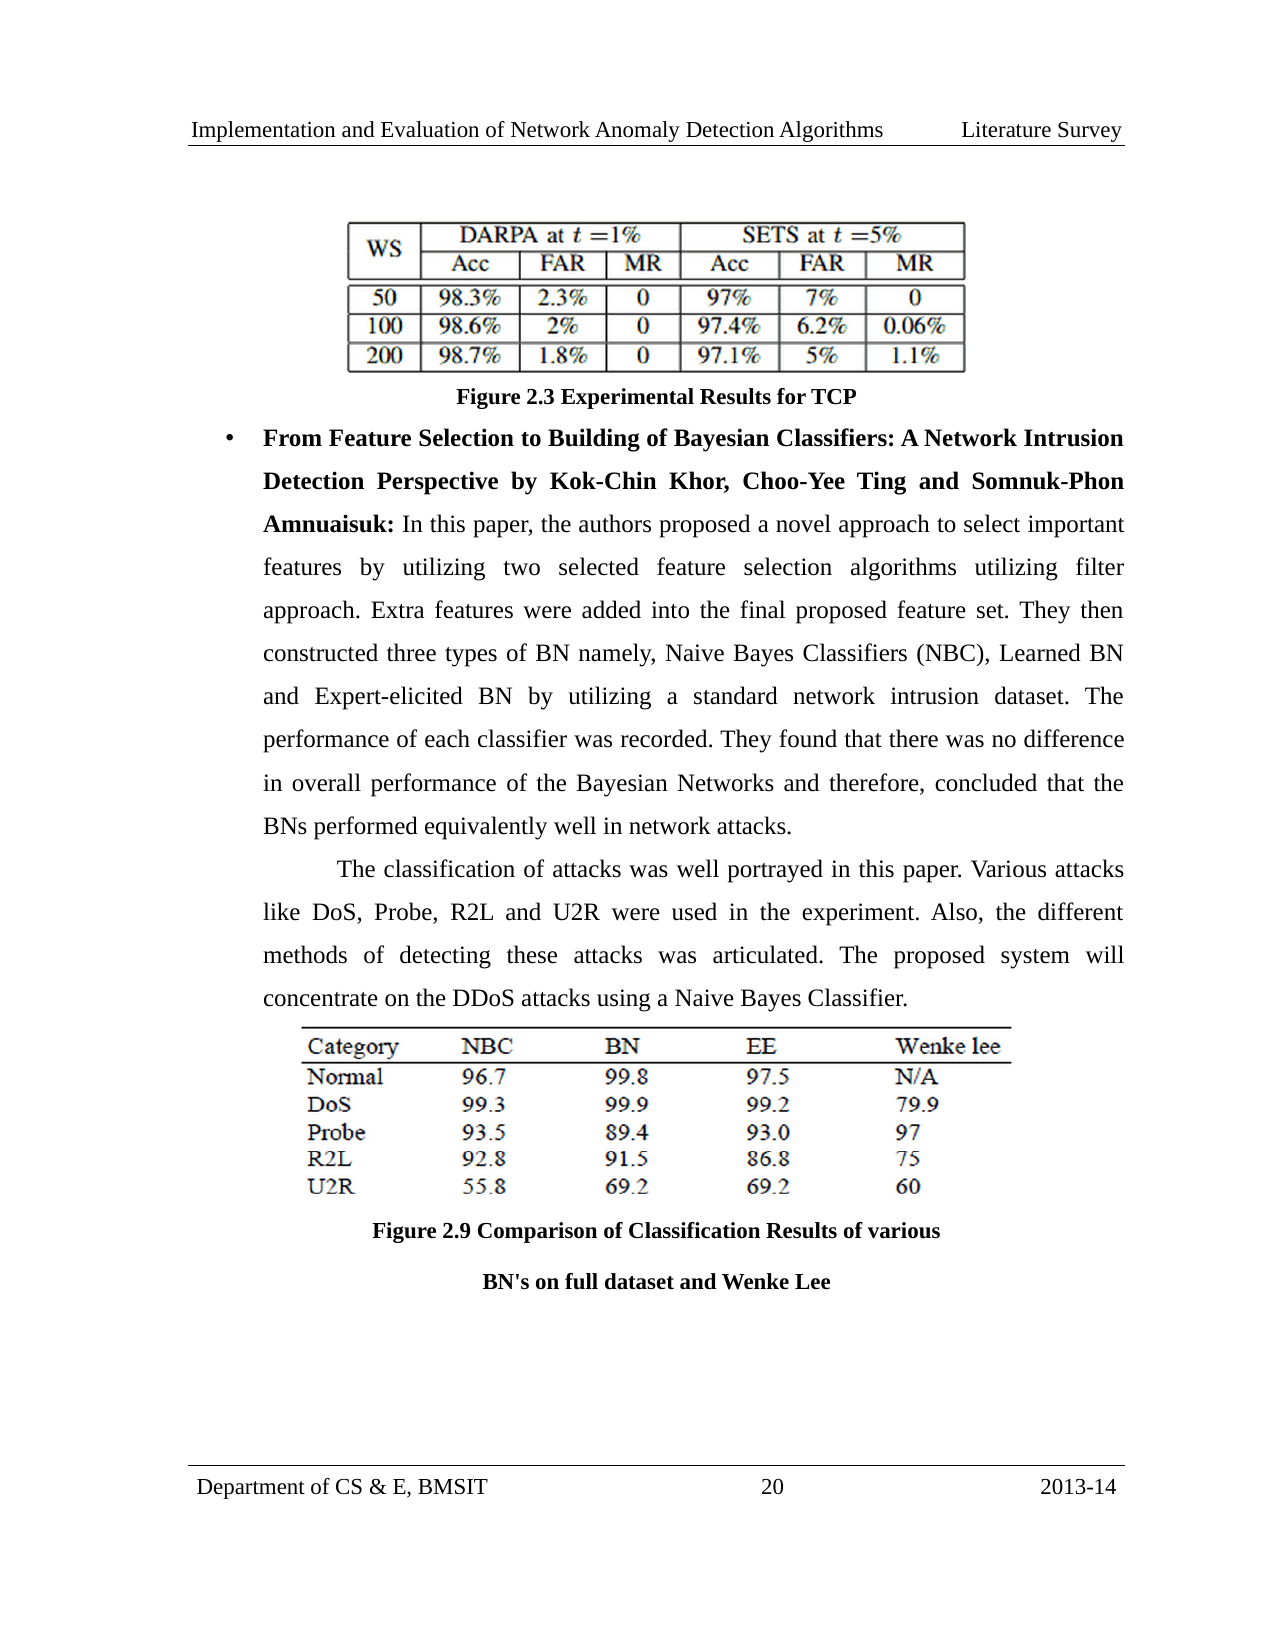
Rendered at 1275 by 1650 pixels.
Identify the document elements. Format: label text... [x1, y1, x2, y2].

list From Feature Selection to Building of Bayesian Classifiers: A Network Intrusion Detection Perspective by Kok-Chin Khor, Choo-Yee Ting and Somnuk-Phon Amnuaisuk: In this paper, the authors proposed a novel approach to select important features by utilizing two selected feature selection algorithms utilizing filter approach. Extra features were added into the final proposed feature set. They then constructed three types of BN namely, Naive Bayes Classifiers (NBC), Learned BN and Expert-elicited BN by utilizing a standard network intrusion dataset. The performance of each classifier was recorded. They found that there was no difference in overall performance of the Bayesian Networks and therefore, concluded that the BNs performed equivalently well in network attacks. [225, 423, 1125, 839]
text Figure 2.3 Experimental Results for TCP [188, 383, 1125, 409]
text BN's on full dataset and Wenke Lee [188, 1268, 1125, 1294]
picture [346, 221, 966, 373]
picture [300, 1026, 1013, 1204]
list The classification of attacks was well portrayed in this paper. Various attacks like DoS, Probe, R2L and U2R were used in the experiment. Also, the different methods of detecting these attacks was articulated. The proposed system will concentrate on the DDoS attacks using a Naive Bayes Classifier. [225, 854, 1125, 1012]
text Figure 2.9 Comparison of Classification Results of various [188, 1204, 1125, 1243]
